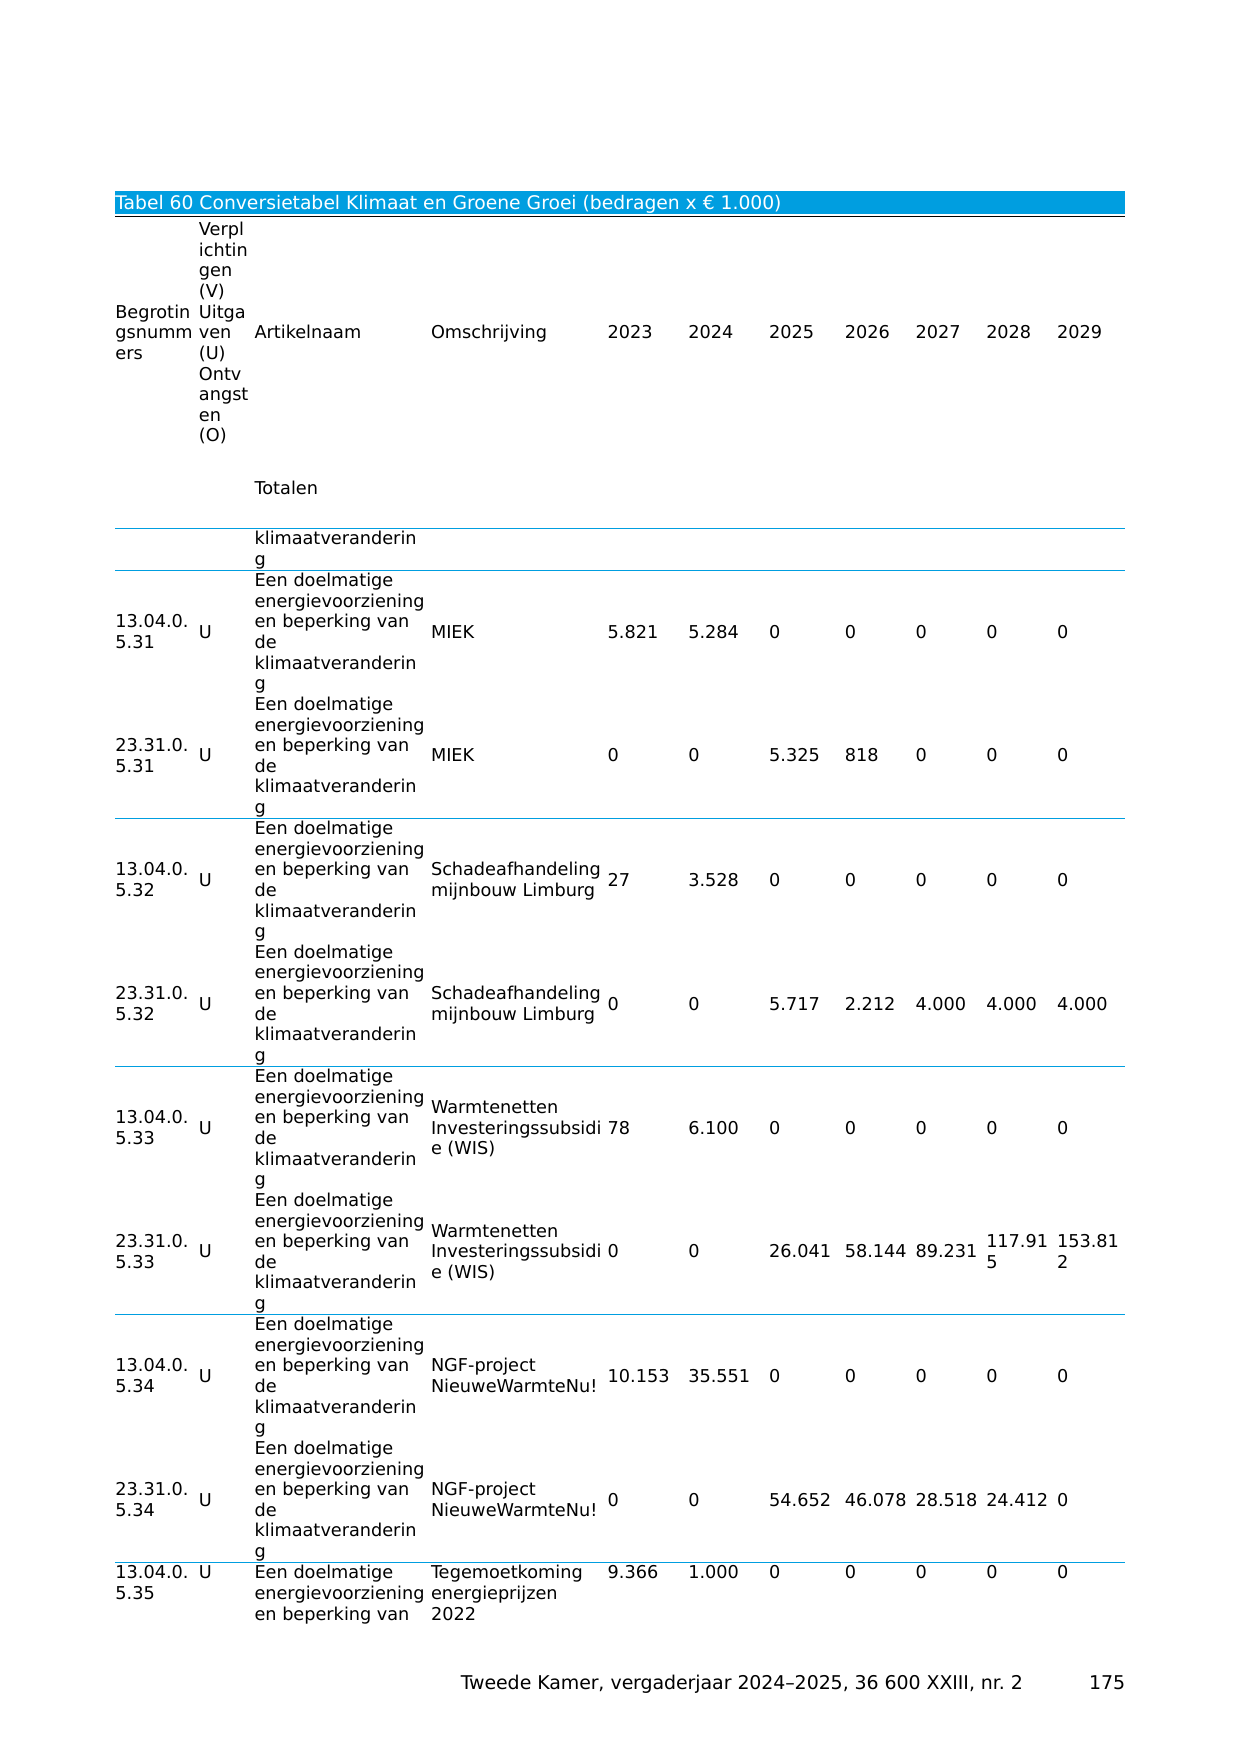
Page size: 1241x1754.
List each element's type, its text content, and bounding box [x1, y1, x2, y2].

table_cell 0 [766, 1315, 842, 1438]
table_cell Omschrijving [428, 217, 604, 449]
table_cell 0 [913, 1067, 983, 1190]
table_cell [913, 475, 983, 502]
table_cell 0 [983, 694, 1054, 818]
table_cell [842, 529, 912, 569]
table_cell 0 [766, 1563, 842, 1624]
table_cell U [196, 1563, 251, 1624]
table_cell 0 [913, 571, 983, 694]
table_cell 0 [1054, 571, 1125, 694]
table_cell 2027 [913, 217, 983, 449]
table_cell 0 [766, 1067, 842, 1190]
table_cell 0 [605, 1190, 685, 1314]
table_cell Een doelmatige energievoorziening en beperking van de klimaatverandering [251, 1315, 428, 1438]
table_cell U [196, 1067, 251, 1190]
table_cell 0 [685, 1190, 766, 1314]
table_cell 23.31.0.5.32 [115, 942, 196, 1066]
table_cell U [196, 571, 251, 694]
table_cell 0 [1054, 1438, 1125, 1562]
table_cell 2.212 [842, 942, 912, 1066]
table_cell [685, 529, 766, 569]
table_cell 2029 [1054, 217, 1125, 449]
table_cell 0 [685, 942, 766, 1066]
table_cell 0 [983, 819, 1054, 942]
table_cell [766, 529, 842, 569]
table_cell 0 [842, 819, 912, 942]
table_cell [196, 449, 251, 475]
table_cell NGF-project NieuweWarmteNu! [428, 1438, 604, 1562]
table_cell U [196, 1438, 251, 1562]
table_cell [913, 502, 983, 528]
table_cell Warmtenetten Investeringssubsidie (WIS) [428, 1067, 604, 1190]
table_cell Tegemoetkoming energieprijzen 2022 [428, 1563, 604, 1624]
table_cell 5.717 [766, 942, 842, 1066]
table_cell Een doelmatige energievoorziening en beperking van de klimaatverandering [251, 819, 428, 942]
table_cell [428, 475, 604, 502]
table_cell [913, 529, 983, 569]
table_cell 0 [842, 1315, 912, 1438]
table_cell 0 [983, 1315, 1054, 1438]
table_cell Artikelnaam [251, 217, 428, 449]
table_cell [428, 529, 604, 569]
table_cell [983, 449, 1054, 475]
table_cell [115, 449, 196, 475]
table_cell MIEK [428, 694, 604, 818]
table_cell [1054, 475, 1125, 502]
table_cell [766, 502, 842, 528]
table_cell 0 [913, 819, 983, 942]
table_cell 0 [842, 1563, 912, 1624]
table_cell 2026 [842, 217, 912, 449]
table_cell 0 [983, 1067, 1054, 1190]
table_cell [842, 449, 912, 475]
table_cell U [196, 1315, 251, 1438]
table_cell 23.31.0.5.34 [115, 1438, 196, 1562]
table_cell Warmtenetten Investeringssubsidie (WIS) [428, 1190, 604, 1314]
table_cell 0 [842, 1067, 912, 1190]
table_cell Een doelmatige energievoorziening en beperking van de klimaatverandering [251, 1190, 428, 1314]
table_cell [251, 449, 428, 475]
table_cell 35.551 [685, 1315, 766, 1438]
table_cell [115, 529, 196, 569]
table_cell 0 [913, 1563, 983, 1624]
table_cell U [196, 819, 251, 942]
table_cell 0 [685, 694, 766, 818]
table_cell Een doelmatige energievoorziening en beperking van [251, 1563, 428, 1624]
table_cell 78 [605, 1067, 685, 1190]
table_cell 0 [913, 694, 983, 818]
table_cell [428, 502, 604, 528]
table_cell 2025 [766, 217, 842, 449]
table_cell 0 [685, 1438, 766, 1562]
table_cell Een doelmatige energievoorziening en beperking van de klimaatverandering [251, 1438, 428, 1562]
table_cell Totalen [251, 475, 428, 502]
table_cell [983, 502, 1054, 528]
table_cell 0 [1054, 1067, 1125, 1190]
table_cell Een doelmatige energievoorziening en beperking van de klimaatverandering [251, 694, 428, 818]
table_cell 13.04.0.5.33 [115, 1067, 196, 1190]
table_cell Schadeafhandeling mijnbouw Limburg [428, 942, 604, 1066]
table_cell 10.153 [605, 1315, 685, 1438]
table_cell 0 [842, 571, 912, 694]
table_cell [1054, 449, 1125, 475]
table_cell 54.652 [766, 1438, 842, 1562]
table_cell [196, 529, 251, 569]
table_cell U [196, 1190, 251, 1314]
table_cell [251, 502, 428, 528]
table_cell 0 [766, 819, 842, 942]
table_cell 0 [1054, 819, 1125, 942]
table_cell 0 [766, 571, 842, 694]
table_cell Een doelmatige energievoorziening en beperking van de klimaatverandering [251, 942, 428, 1066]
table_cell 0 [1054, 694, 1125, 818]
table_cell 5.821 [605, 571, 685, 694]
table_cell 89.231 [913, 1190, 983, 1314]
table_cell NGF-project NieuweWarmteNu! [428, 1315, 604, 1438]
table_cell 0 [605, 1438, 685, 1562]
table_cell 0 [1054, 1563, 1125, 1624]
table_cell 23.31.0.5.31 [115, 694, 196, 818]
table_cell Een doelmatige energievoorziening en beperking van de klimaatverandering [251, 571, 428, 694]
table_cell [983, 475, 1054, 502]
table_cell Verplichtingen (V) Uitgaven (U) Ontvangsten (O) [196, 217, 251, 449]
table_cell 2024 [685, 217, 766, 449]
table_cell MIEK [428, 571, 604, 694]
table_cell [913, 449, 983, 475]
table_cell [115, 502, 196, 528]
table_cell [605, 529, 685, 569]
table_cell 0 [983, 571, 1054, 694]
table_cell 27 [605, 819, 685, 942]
table_cell 13.04.0.5.35 [115, 1563, 196, 1624]
table_cell 0 [605, 942, 685, 1066]
table_cell [196, 475, 251, 502]
table_cell 13.04.0.5.31 [115, 571, 196, 694]
table_cell 6.100 [685, 1067, 766, 1190]
table_cell 5.325 [766, 694, 842, 818]
table_cell 4.000 [913, 942, 983, 1066]
table_cell 153.812 [1054, 1190, 1125, 1314]
table_cell [605, 475, 685, 502]
table_cell klimaatverandering [251, 529, 428, 569]
table_cell 4.000 [1054, 942, 1125, 1066]
table_cell 13.04.0.5.32 [115, 819, 196, 942]
table_cell 23.31.0.5.33 [115, 1190, 196, 1314]
table_cell 28.518 [913, 1438, 983, 1562]
table_cell 46.078 [842, 1438, 912, 1562]
table_cell 818 [842, 694, 912, 818]
table_cell [428, 449, 604, 475]
table_cell [842, 502, 912, 528]
table_cell 2023 [605, 217, 685, 449]
table_cell [842, 475, 912, 502]
table_cell 1.000 [685, 1563, 766, 1624]
table_cell [983, 529, 1054, 569]
table_cell [685, 475, 766, 502]
table_cell 13.04.0.5.34 [115, 1315, 196, 1438]
table_cell 9.366 [605, 1563, 685, 1624]
table_cell [685, 449, 766, 475]
table_cell U [196, 694, 251, 818]
table_cell Schadeafhandeling mijnbouw Limburg [428, 819, 604, 942]
table_cell 3.528 [685, 819, 766, 942]
table_cell 58.144 [842, 1190, 912, 1314]
table_cell Begrotingsnummers [115, 217, 196, 449]
table_cell 4.000 [983, 942, 1054, 1066]
table_cell 24.412 [983, 1438, 1054, 1562]
table_cell 0 [913, 1315, 983, 1438]
table_cell [196, 502, 251, 528]
table_cell U [196, 942, 251, 1066]
table_cell Een doelmatige energievoorziening en beperking van de klimaatverandering [251, 1067, 428, 1190]
table_cell 0 [983, 1563, 1054, 1624]
table_cell 0 [605, 694, 685, 818]
table_cell 5.284 [685, 571, 766, 694]
table_cell [685, 502, 766, 528]
table_cell [766, 475, 842, 502]
table_cell [605, 502, 685, 528]
table_cell [115, 475, 196, 502]
table_cell 117.915 [983, 1190, 1054, 1314]
table_cell 2028 [983, 217, 1054, 449]
table_cell [766, 449, 842, 475]
table_cell 0 [1054, 1315, 1125, 1438]
table_cell 26.041 [766, 1190, 842, 1314]
table_cell [1054, 502, 1125, 528]
table_cell [605, 449, 685, 475]
table_cell [1054, 529, 1125, 569]
